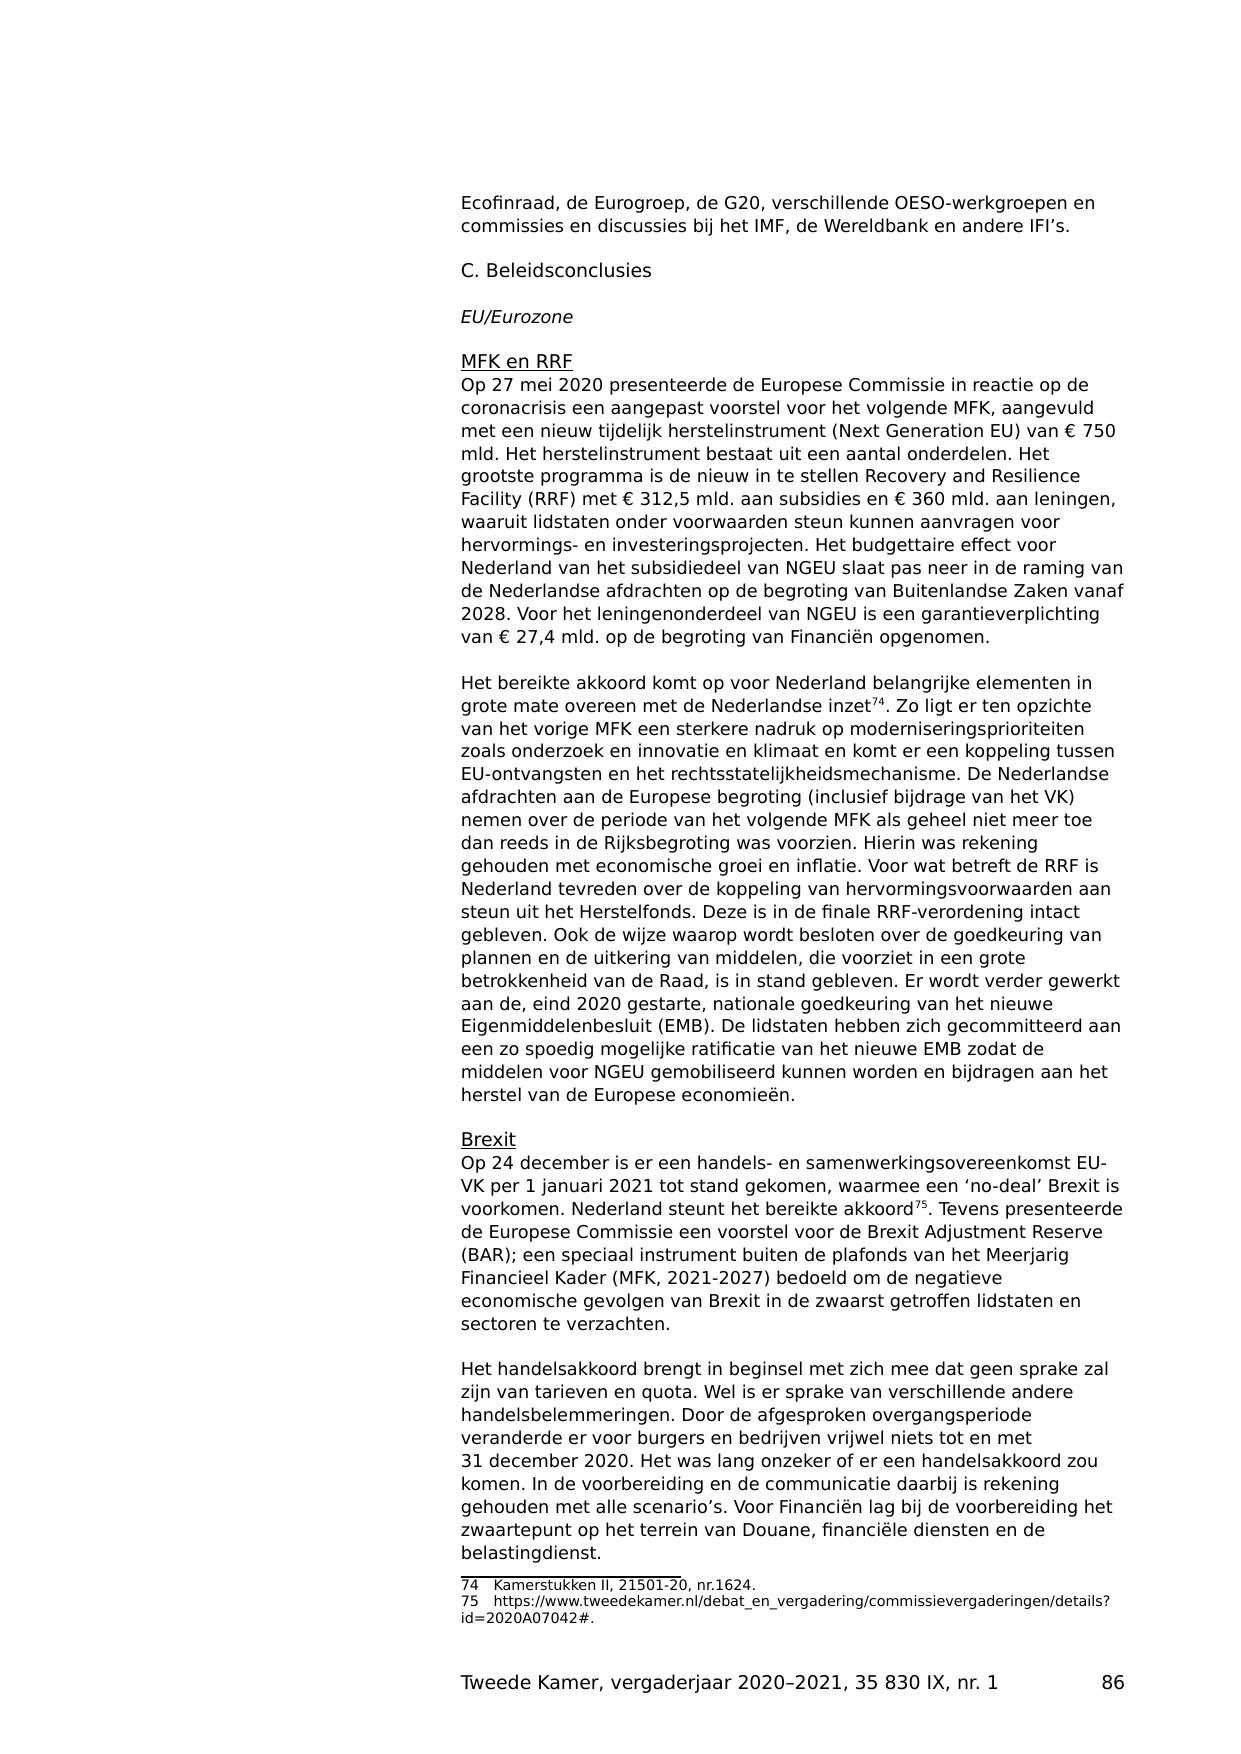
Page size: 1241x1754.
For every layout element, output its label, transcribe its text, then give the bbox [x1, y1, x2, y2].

text __Kamerstukken II, 21501-20, nr.1624. [461, 1577, 1125, 1593]
title C. Beleidsconclusies [461, 259, 1125, 281]
text Het handelsakkoord brengt in beginsel met zich mee dat geen sprake zal zijn van tarieven en quota. Wel is er sprake van verschillende andere handelsbelemmeringen. Door de afgesproken overgangsperiode veranderde er voor burgers en bedrijven vrijwel niets tot en met 31 december 2020. Het was lang onzeker of er een handelsakkoord zou komen. In de voorbereiding en de communicatie daarbij is rekening gehouden met alle scenario’s. Voor Financiën lag bij de voorbereiding het zwaartepunt op het terrein van Douane, financiële diensten en de belastingdienst. [461, 1357, 1125, 1564]
text Brexit [461, 1129, 1125, 1151]
text Het bereikte akkoord komt op voor Nederland belangrijke elementen in grote mate overeen met de Nederlandse inzet. Zo ligt er ten opzichte van het vorige MFK een sterkere nadruk op moderniseringsprioriteiten zoals onderzoek en innovatie en klimaat en komt er een koppeling tussen EU-ontvangsten en het rechtsstatelijkheidsmechanisme. De Nederlandse afdrachten aan de Europese begroting (inclusief bijdrage van het VK) nemen over de periode van het volgende MFK als geheel niet meer toe dan reeds in de Rijksbegroting was voorzien. Hierin was rekening gehouden met economische groei en inflatie. Voor wat betreft de RRF is Nederland tevreden over de koppeling van hervormingsvoorwaarden aan steun uit het Herstelfonds. Deze is in de finale RRF-verordening intact gebleven. Ook de wijze waarop wordt besloten over de goedkeuring van plannen en de uitkering van middelen, die voorziet in een grote betrokkenheid van de Raad, is in stand gebleven. Er wordt verder gewerkt aan de, eind 2020 gestarte, nationale goedkeuring van het nieuwe Eigenmiddelenbesluit (EMB). De lidstaten hebben zich gecommitteerd aan een zo spoedig mogelijke ratificatie van het nieuwe EMB zodat de middelen voor NGEU gemobiliseerd kunnen worden en bijdragen aan het herstel van de Europese economieën. [461, 671, 1125, 1106]
text MFK en RRF [461, 351, 1125, 373]
text Ecofinraad, de Eurogroep, de G20, verschillende OESO-werkgroepen en commissies en discussies bij het IMF, de Wereldbank en andere IFI’s. [461, 191, 1125, 237]
text EU/Eurozone [461, 305, 1125, 328]
text Op 24 december is er een handels- en samenwerkingsovereenkomst EU-VK per 1 januari 2021 tot stand gekomen, waarmee een ‘no-deal’ Brexit is voorkomen. Nederland steunt het bereikte akkoord. Tevens presenteerde de Europese Commissie een voorstel voor de Brexit Adjustment Reserve (BAR); een speciaal instrument buiten de plafonds van het Meerjarig Financieel Kader (MFK, 2021-2027) bedoeld om de negatieve economische gevolgen van Brexit in de zwaarst getroffen lidstaten en sectoren te verzachten. [461, 1151, 1125, 1334]
text Op 27 mei 2020 presenteerde de Europese Commissie in reactie op de coronacrisis een aangepast voorstel voor het volgende MFK, aangevuld met een nieuw tijdelijk herstelinstrument (Next Generation EU) van € 750 mld. Het herstelinstrument bestaat uit een aantal onderdelen. Het grootste programma is de nieuw in te stellen Recovery and Resilience Facility (RRF) met € 312,5 mld. aan subsidies en € 360 mld. aan leningen, waaruit lidstaten onder voorwaarden steun kunnen aanvragen voor hervormings- en investeringsprojecten. Het budgettaire effect voor Nederland van het subsidiedeel van NGEU slaat pas neer in de raming van de Nederlandse afdrachten op de begroting van Buitenlandse Zaken vanaf 2028. Voor het leningenonderdeel van NGEU is een garantieverplichting van € 27,4 mld. op de begroting van Financiën opgenomen. [461, 373, 1125, 648]
text __https://www.tweedekamer.nl/debat_en_vergadering/commissievergaderingen/details?id=2020A07042#. [461, 1593, 1125, 1627]
